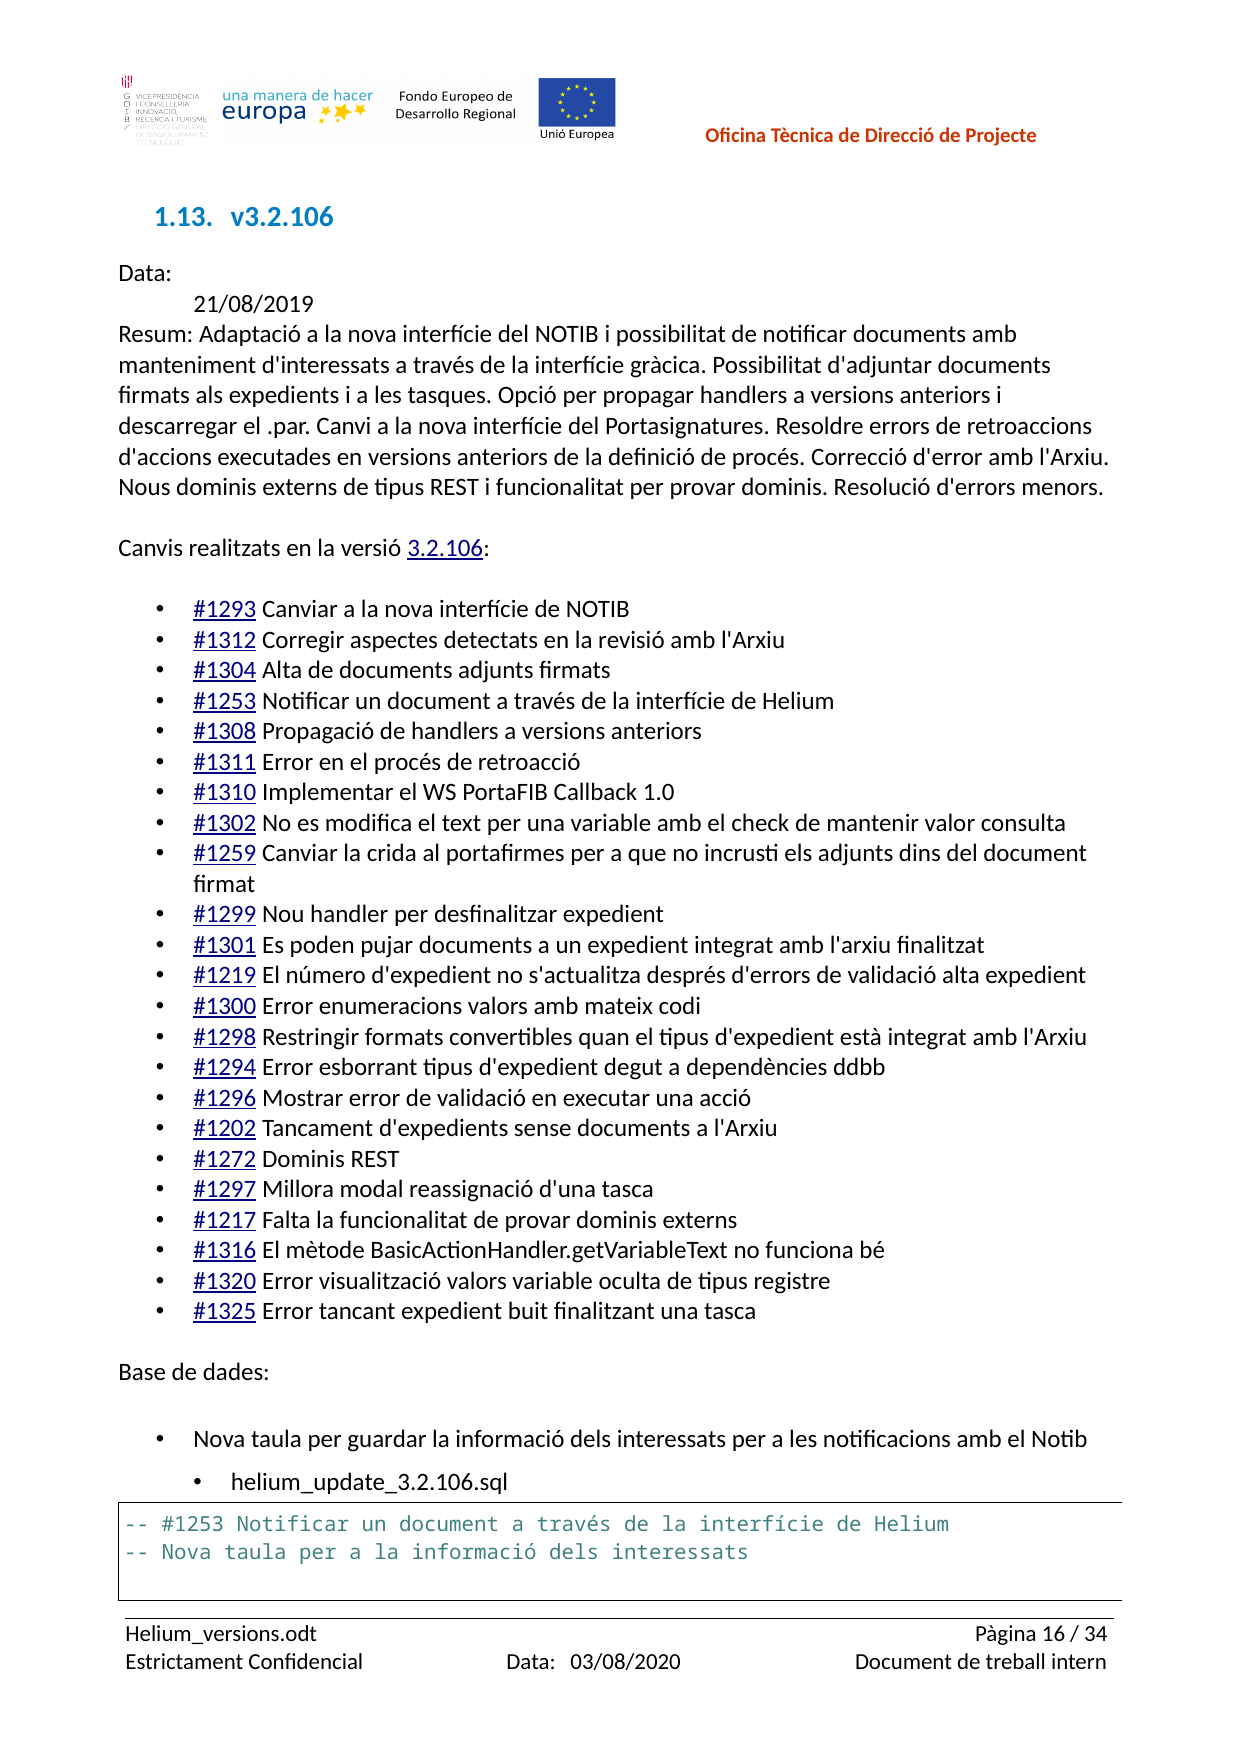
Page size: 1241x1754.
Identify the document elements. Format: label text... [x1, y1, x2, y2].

subtitle v3.2.106 [153, 198, 1122, 234]
list #1310 Implementar el WS PortaFIB Callback 1.0 [156, 776, 1122, 807]
list #1259 Canviar la crida al portafirmes per a que no incrusti els adjunts dins del document firmat [156, 837, 1122, 898]
text Resum: Adaptació a la nova interfície del NOTIB i possibilitat de notificar documents amb manteniment d'interessats a través de la interfície gràcica. Possibilitat d'adjuntar documents firmats als expedients i a les tasques. Opció per propagar handlers a versions anteriors i descarregar el .par. Canvi a la nova interfície del Portasignatures. Resoldre errors de retroaccions d'accions executades en versions anteriors de la definició de procés. Correcció d'error amb l'Arxiu. Nous dominis externs de tipus REST i funcionalitat per provar dominis. Resolució d'errors menors. [118, 319, 1122, 502]
list #1316 El mètode BasicActionHandler.getVariableText no funciona bé [156, 1234, 1122, 1265]
text Data: [118, 258, 1122, 288]
list #1253 Notificar un document a través de la interfície de Helium [156, 685, 1122, 715]
list #1300 Error enumeracions valors amb mateix codi [156, 990, 1122, 1021]
text Base de dades: [118, 1356, 1122, 1387]
picture [118, 73, 213, 147]
list #1320 Error visualització valors variable oculta de tipus registre [156, 1265, 1122, 1295]
list #1272 Dominis REST [156, 1143, 1122, 1173]
list #1302 No es modifica el text per una variable amb el check de mantenir valor consulta [156, 807, 1122, 837]
list #1311 Error en el procés de retroacció [156, 746, 1122, 776]
list #1219 El número d'expedient no s'actualitza després d'errors de validació alta expedient [156, 959, 1122, 990]
list helium_update_3.2.106.sql [193, 1466, 1122, 1496]
list #1299 Nou handler per desfinalitzar expedient [156, 898, 1122, 929]
list #1298 Restringir formats convertibles quan el tipus d'expedient està integrat amb l'Arxiu [156, 1021, 1122, 1051]
list #1312 Corregir aspectes detectats en la revisió amb l'Arxiu [156, 624, 1122, 654]
list #1294 Error esborrant tipus d'expedient degut a dependències ddbb [156, 1051, 1122, 1082]
list #1217 Falta la funcionalitat de provar dominis externs [156, 1204, 1122, 1234]
list #1301 Es poden pujar documents a un expedient integrat amb l'arxiu finalitzat [156, 929, 1122, 959]
list #1304 Alta de documents adjunts firmats [156, 654, 1122, 685]
list #1293 Canviar a la nova interfície de NOTIB [156, 593, 1122, 624]
list #1202 Tancament d'expedients sense documents a l'Arxiu [156, 1112, 1122, 1143]
list #1296 Mostrar error de validació en executar una acció [156, 1082, 1122, 1112]
list #1308 Propagació de handlers a versions anteriors [156, 715, 1122, 746]
list Nova taula per guardar la informació dels interessats per a les notificacions amb el Notib [156, 1423, 1122, 1454]
list #1325 Error tancant expedient buit finalitzant una tasca [156, 1295, 1122, 1326]
text 21/08/2019 [118, 288, 1122, 319]
picture [219, 73, 621, 147]
table_header -- #1253 Notificar un document a través de la interfície de Helium -- Nova taula per a la informació dels interessats [119, 1503, 1122, 1600]
text Canvis realitzats en la versió 3.2.106: [118, 532, 1122, 563]
list #1297 Millora modal reassignació d'una tasca [156, 1173, 1122, 1204]
